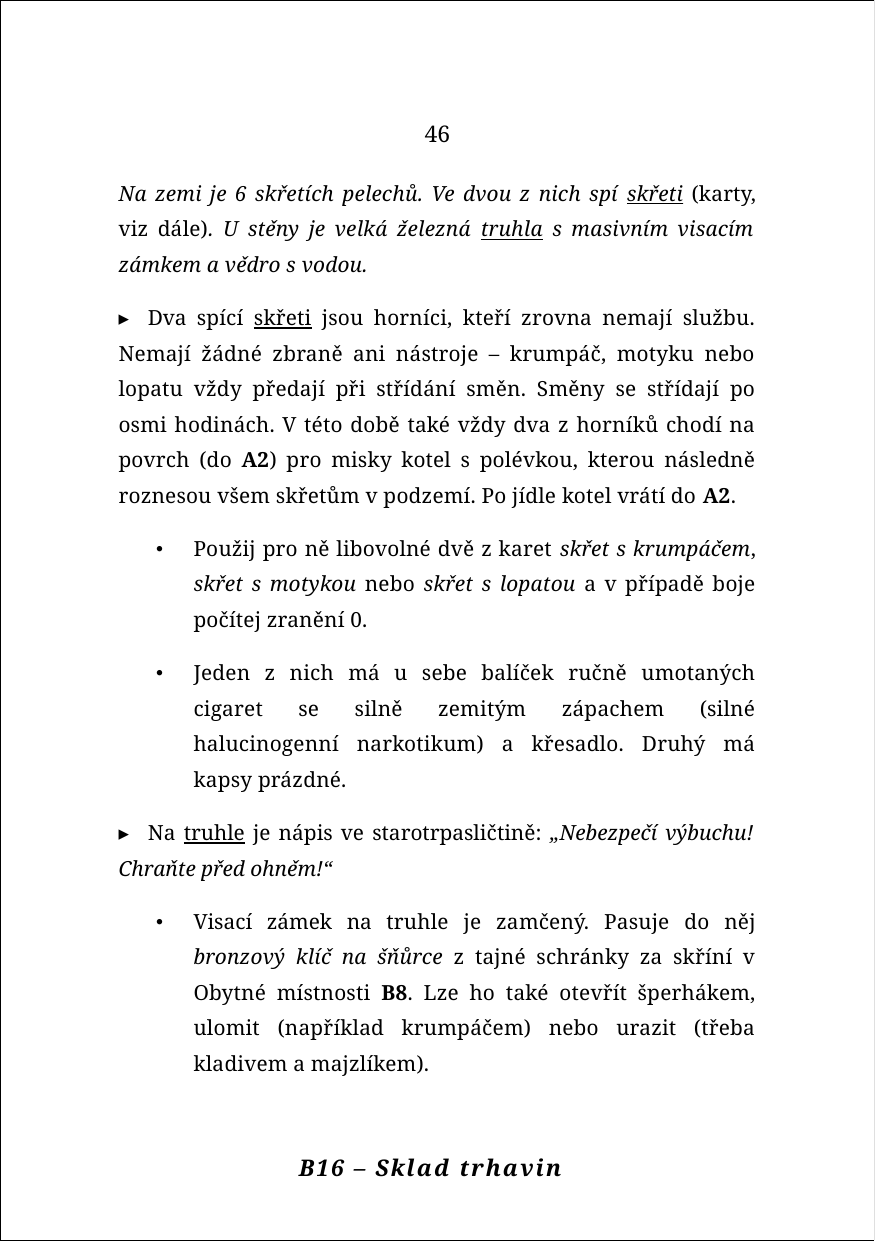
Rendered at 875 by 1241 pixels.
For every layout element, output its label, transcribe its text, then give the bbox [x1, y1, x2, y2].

text Na zemi je 6 skřetích pelechů. Ve dvou z nich spí skřeti (karty, viz dále). U stěny je velká železná truhla s masivním visacím zámkem a vědro s vodou. [118, 179, 756, 278]
list Visací zámek na truhle je zamčený. Pasuje do něj bronzový klíč na šňůrce z tajné schránky za skříní v Obytné místnosti B8. Lze ho také otevřít šperhákem, ulomit (například krumpáčem) nebo urazit (třeba kladivem a majzlíkem). [156, 907, 756, 1077]
text ▸ Na truhle je nápis ve starotrpasličtině: „Nebezpečí výbuchu! Chraňte před ohněm!“ [118, 818, 756, 882]
text ▸ Dva spící skřeti jsou horníci, kteří zrovna nemají službu. Nemají žádné zbraně ani nástroje – krumpáč, motyku nebo lopatu vždy předají při střídání směn. Směny se střídají po osmi hodinách. V této době také vždy dva z horníků chodí na povrch (do A2) pro misky kotel s polévkou, kterou následně roznesou všem skřetům v podzemí. Po jídle kotel vrátí do A2. [118, 303, 756, 509]
list Použij pro ně libovolné dvě z karet skřet s krumpáčem, skřet s motykou nebo skřet s lopatou a v případě boje počítej zranění 0. [156, 534, 756, 633]
list Jeden z nich má u sebe balíček ručně umotaných cigaret se silně zemitým zápachem (silné halucinogenní narkotikum) a křesadlo. Druhý má kapsy prázdné. [156, 658, 756, 793]
